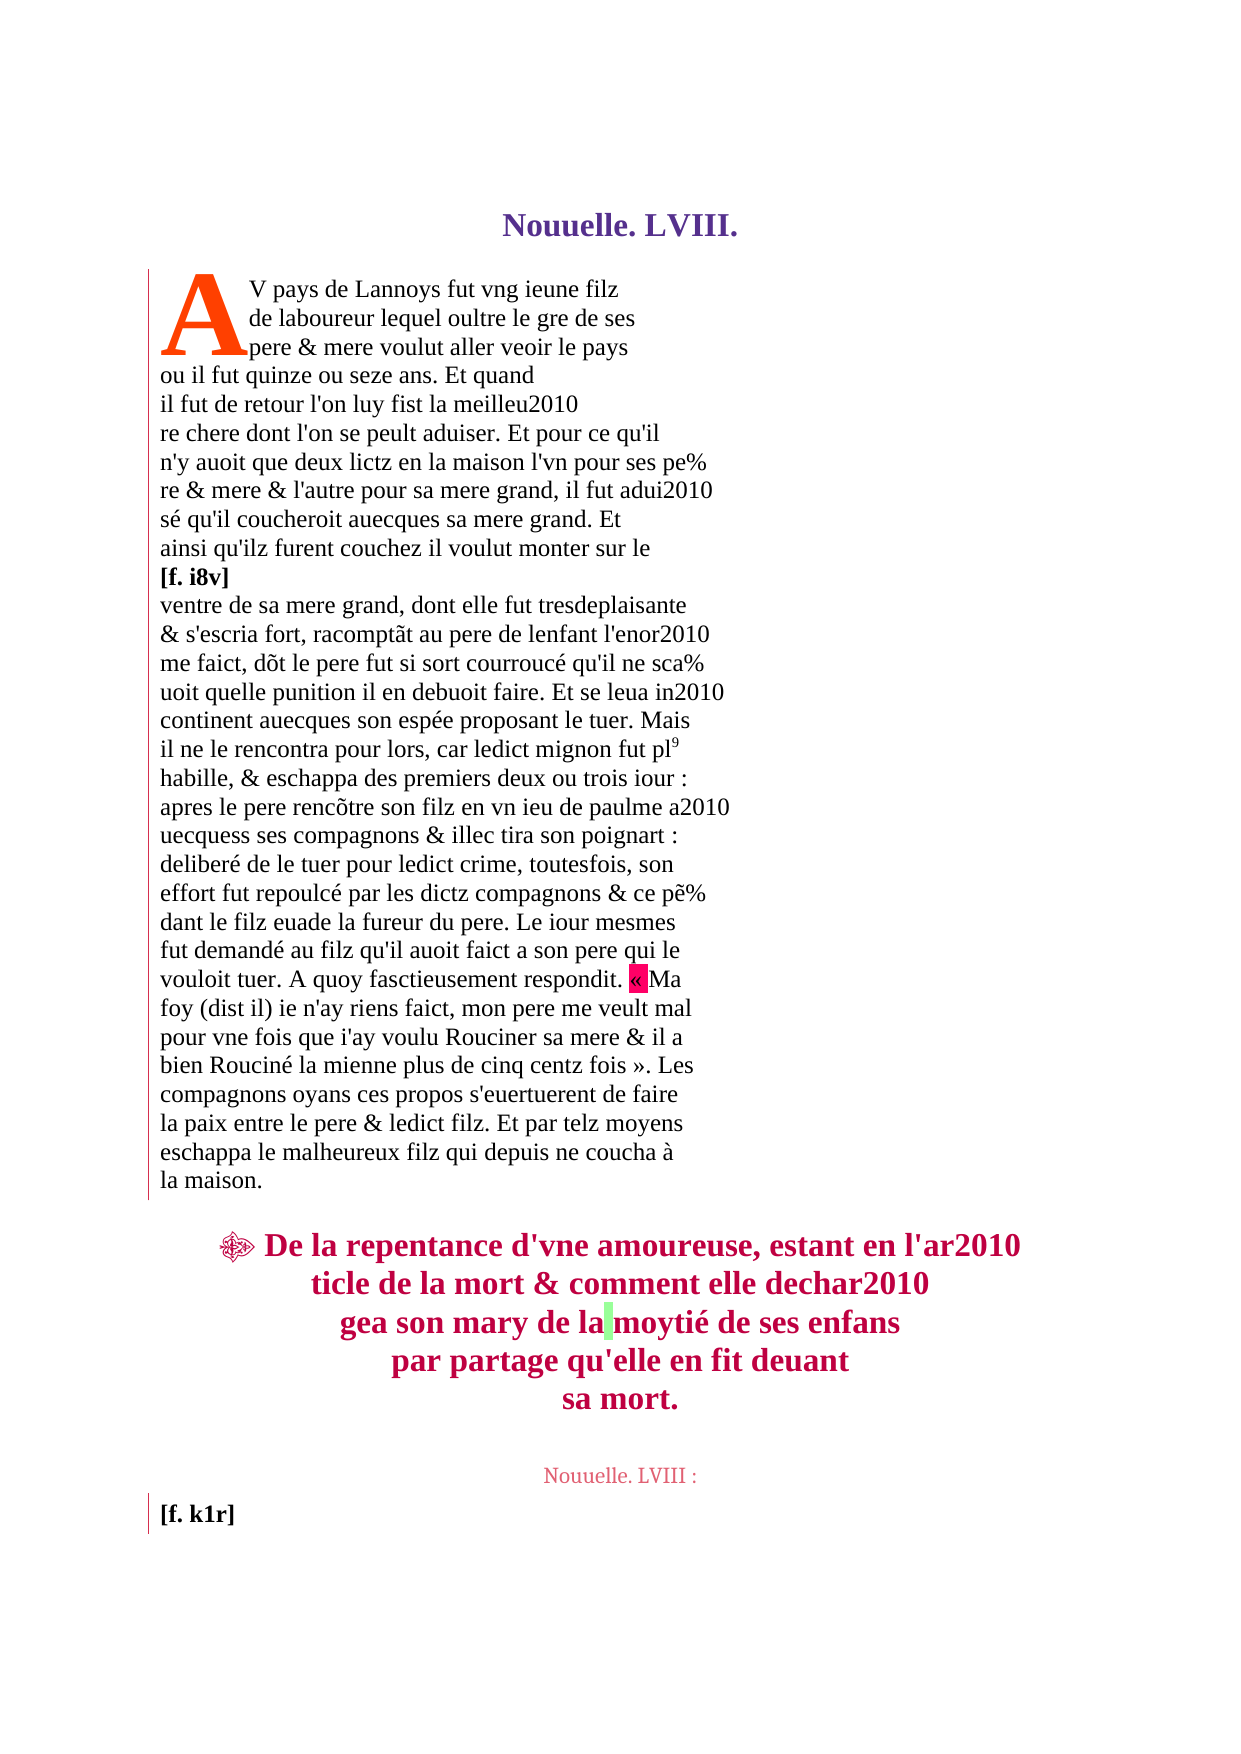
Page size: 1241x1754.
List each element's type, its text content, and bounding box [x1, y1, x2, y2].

subtitle Nouuelle. LVIII : [148, 1463, 1093, 1489]
text ❧ De la repentance d'vne amoureuse, estant en l'ar2010 ticle de la mort & comment elle dechar2010 gea son mary de la moytié de ses enfans par partage qu'elle en fit deuant sa mort. [148, 1225, 1093, 1417]
text Nouuelle. LVIII. [148, 205, 1093, 243]
text [f. k1r] [149, 1493, 1093, 1534]
text AV pays de Lannoys fut vng ieune filz de laboureur lequel oultre le gre de ses pere & mere voulut aller veoir le pays ou il fut quinze ou seze ans. Et quand il fut de retour l'on luy fist la meilleu2010 re chere dont l'on se peult aduiser. Et pour ce qu'il n'y auoit que deux lictz en la maison l'vn pour ses pe% re & mere & l'autre pour sa mere grand, il fut adui2010 sé qu'il coucheroit auecques sa mere grand. Et ainsi qu'ilz furent couchez il voulut monter sur le [f. i8v] ventre de sa mere grand, dont elle fut tresdeplaisante & s'escria fort, racomptãt au pere de lenfant l'enor2010 me faict, dõt le pere fut si sort courroucé qu'il ne sca% uoit quelle punition il en debuoit faire. Et se leua in2010 continent auecques son espée proposant le tuer. Mais il ne le rencontra pour lors, car ledict mignon fut pl9 habille, & eschappa des premiers deux ou trois iour : apres le pere rencõtre son filz en vn ieu de paulme a2010 uecquess ses compagnons & illec tira son poignart : deliberé de le tuer pour ledict crime, toutesfois, son effort fut repoulcé par les dictz compagnons & ce pẽ% dant le filz euade la fureur du pere. Le iour mesmes fut demandé au filz qu'il auoit faict a son pere qui le vouloit tuer. A quoy fasctieusement respondit. « Ma foy (dist il) ie n'ay riens faict, mon pere me veult mal pour vne fois que i'ay voulu Rouciner sa mere & il a bien Rouciné la mienne plus de cinq centz fois ». Les compagnons oyans ces propos s'euertuerent de faire la paix entre le pere & ledict filz. Et par telz moyens eschappa le malheureux filz qui depuis ne coucha à la maison. [148, 268, 1093, 1200]
